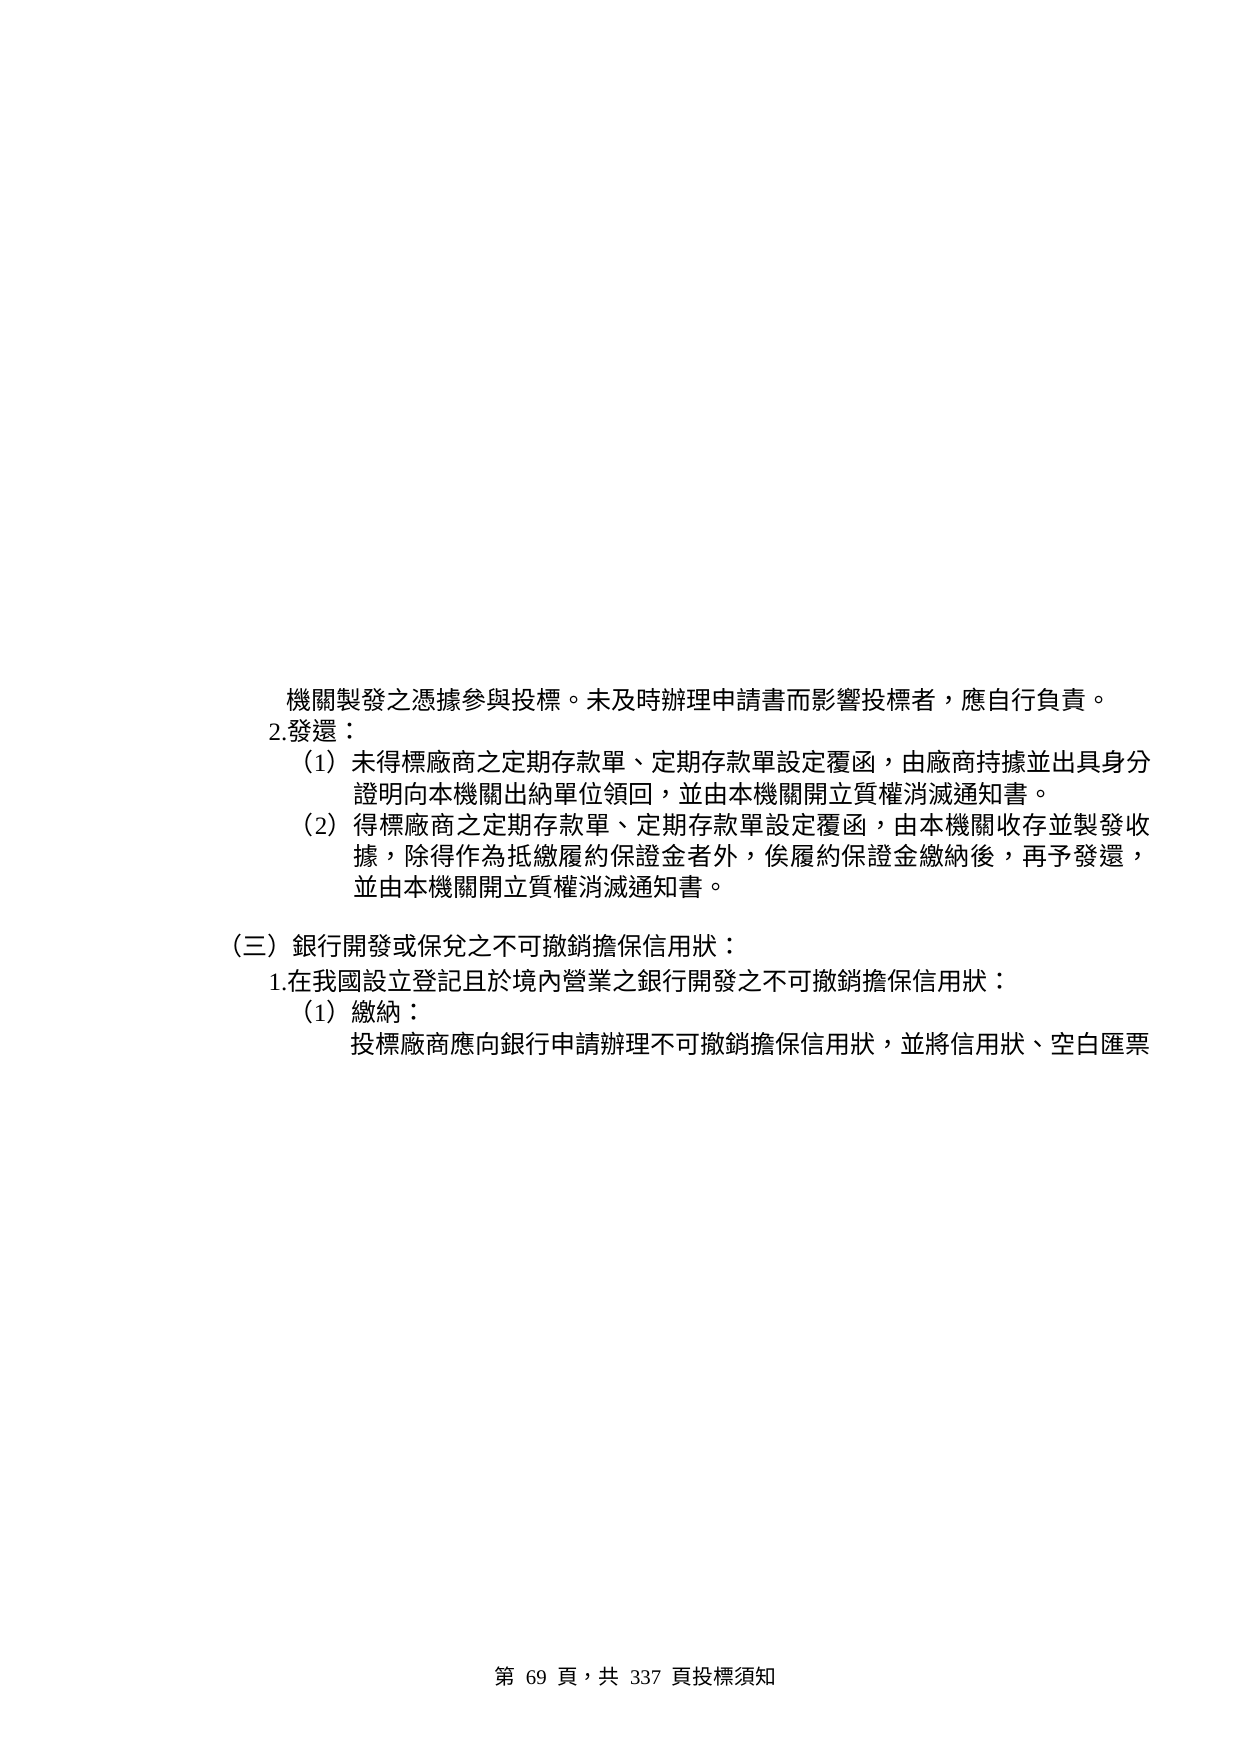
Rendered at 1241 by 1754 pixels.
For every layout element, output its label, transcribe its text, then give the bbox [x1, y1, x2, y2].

text （2）得標廠商之定期存款單、定期存款單設定覆函，由本機關收存並製發收據，除得作為抵繳履約保證金者外，俟履約保證金繳納後，再予發還，並由本機關開立質權消滅通知書。 [289, 809, 1152, 903]
text （1）未得標廠商之定期存款單、定期存款單設定覆函，由廠商持據並出具身分證明向本機關出納單位領回，並由本機關開立質權消滅通知書。 [289, 747, 1152, 809]
text 機關製發之憑據參與投標。未及時辦理申請書而影響投標者，應自行負責。 [286, 684, 1152, 716]
text 2.發還： [268, 716, 1127, 747]
text （1）繳納： [289, 997, 1152, 1028]
text 1.在我國設立登記且於境內營業之銀行開發之不可撤銷擔保信用狀： [268, 966, 1127, 997]
text （三）銀行開發或保兌之不可撤銷擔保信用狀： [217, 903, 1152, 966]
text 投標廠商應向銀行申請辦理不可撤銷擔保信用狀，並將信用狀、空白匯票 [350, 1028, 1152, 1059]
